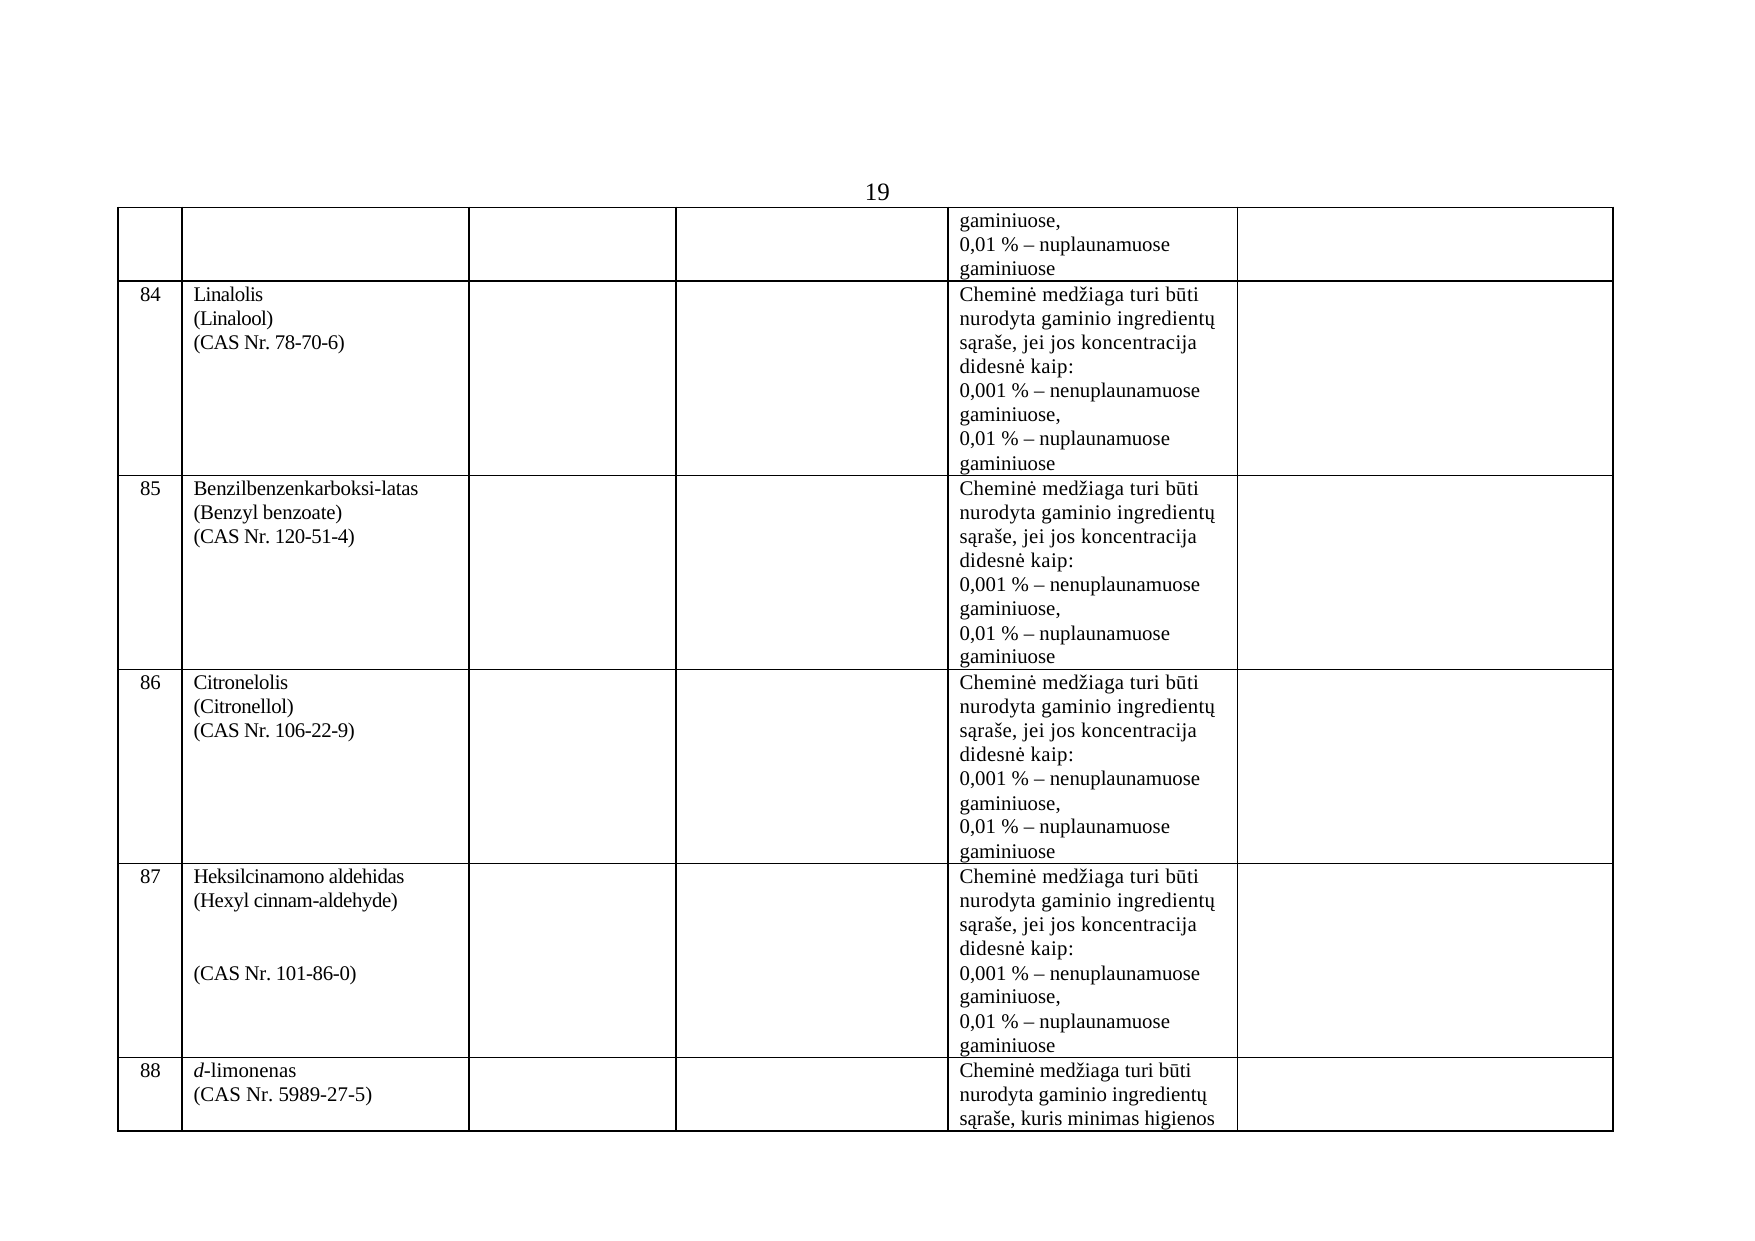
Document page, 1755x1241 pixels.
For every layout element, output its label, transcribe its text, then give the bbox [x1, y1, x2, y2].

table_cell [470, 282, 675, 378]
table_cell Cheminė medžiaga turi būti nurodyta gaminio ingredientų sąraše, jei jos koncentracija didesnė kaip: [949, 282, 1237, 378]
table_cell Benzilbenzenkarboksi-latas (Benzyl benzoate) (CAS Nr. 120-51-4) [183, 476, 468, 668]
table_cell [470, 864, 675, 960]
table_cell [677, 378, 947, 474]
table_cell [1614, 378, 1754, 474]
table_cell [677, 208, 947, 280]
table_cell [677, 282, 947, 378]
table_cell [677, 1058, 947, 1130]
table_cell [677, 670, 947, 863]
table_cell [1614, 475, 1754, 668]
table_cell [470, 670, 675, 863]
table_cell 88 [119, 1058, 181, 1130]
table_cell [1614, 960, 1754, 1057]
table_cell Cheminė medžiaga turi būti nurodyta gaminio ingredientų sąraše, jei jos koncentracija didesnė kaip: [949, 864, 1237, 960]
table_cell [1238, 960, 1612, 1057]
table_cell [1614, 669, 1754, 863]
table_cell [1614, 280, 1754, 378]
table_cell Cheminė medžiaga turi būti nurodyta gaminio ingredientų sąraše, jei jos koncentracija didesnė kaip: 0,001 % – nenuplaunamuose gaminiuose, 0,01 % – nuplaunamuose gaminiuose [949, 476, 1237, 668]
table_cell [1238, 864, 1612, 960]
table_cell [1238, 208, 1612, 280]
table_cell [470, 476, 675, 668]
table_cell [183, 378, 468, 474]
table_cell [677, 864, 947, 960]
table_cell 86 [119, 670, 181, 863]
table_cell [119, 378, 181, 474]
table_cell Cheminė medžiaga turi būti nurodyta gaminio ingredientų sąraše, jei jos koncentracija didesnė kaip: 0,001 % – nenuplaunamuose gaminiuose, 0,01 % – nuplaunamuose gaminiuose [949, 670, 1237, 863]
table_cell 84 [119, 282, 181, 378]
table_cell 85 [119, 476, 181, 668]
table_cell [1238, 1058, 1612, 1130]
table_cell [677, 476, 947, 668]
table_cell [677, 960, 947, 1057]
table_cell [1614, 1057, 1754, 1130]
table_cell gaminiuose, 0,01 % – nuplaunamuose gaminiuose [949, 208, 1237, 280]
table_cell [470, 208, 675, 280]
table_cell [1614, 863, 1754, 960]
table_cell 87 [119, 864, 181, 960]
table_cell [119, 960, 181, 1057]
table_cell Heksilcinamono aldehidas (Hexyl cinnam-aldehyde) [183, 864, 468, 960]
table_cell [1238, 378, 1612, 474]
table_cell [183, 208, 468, 280]
table_cell Linalolis (Linalool) (CAS Nr. 78-70-6) [183, 282, 468, 378]
table_cell [470, 960, 675, 1057]
table_cell d-limonenas (CAS Nr. 5989-27-5) [183, 1058, 468, 1130]
table_cell [1238, 282, 1612, 378]
table_cell 0,001 % – nenuplaunamuose gaminiuose, 0,01 % – nuplaunamuose gaminiuose [949, 378, 1237, 474]
table_cell [470, 378, 675, 474]
table_cell [470, 1058, 675, 1130]
table_cell Citronelolis (Citronellol) (CAS Nr. 106-22-9) [183, 670, 468, 863]
table_cell [1614, 207, 1754, 280]
table_cell [119, 208, 181, 280]
table_cell Cheminė medžiaga turi būti nurodyta gaminio ingredientų sąraše, kuris minimas higienos [949, 1058, 1237, 1130]
table_cell 0,001 % – nenuplaunamuose gaminiuose, 0,01 % – nuplaunamuose gaminiuose [949, 960, 1237, 1057]
table_cell [1238, 476, 1612, 668]
table_cell [1238, 670, 1612, 863]
table_cell (CAS Nr. 101-86-0) [183, 960, 468, 1057]
